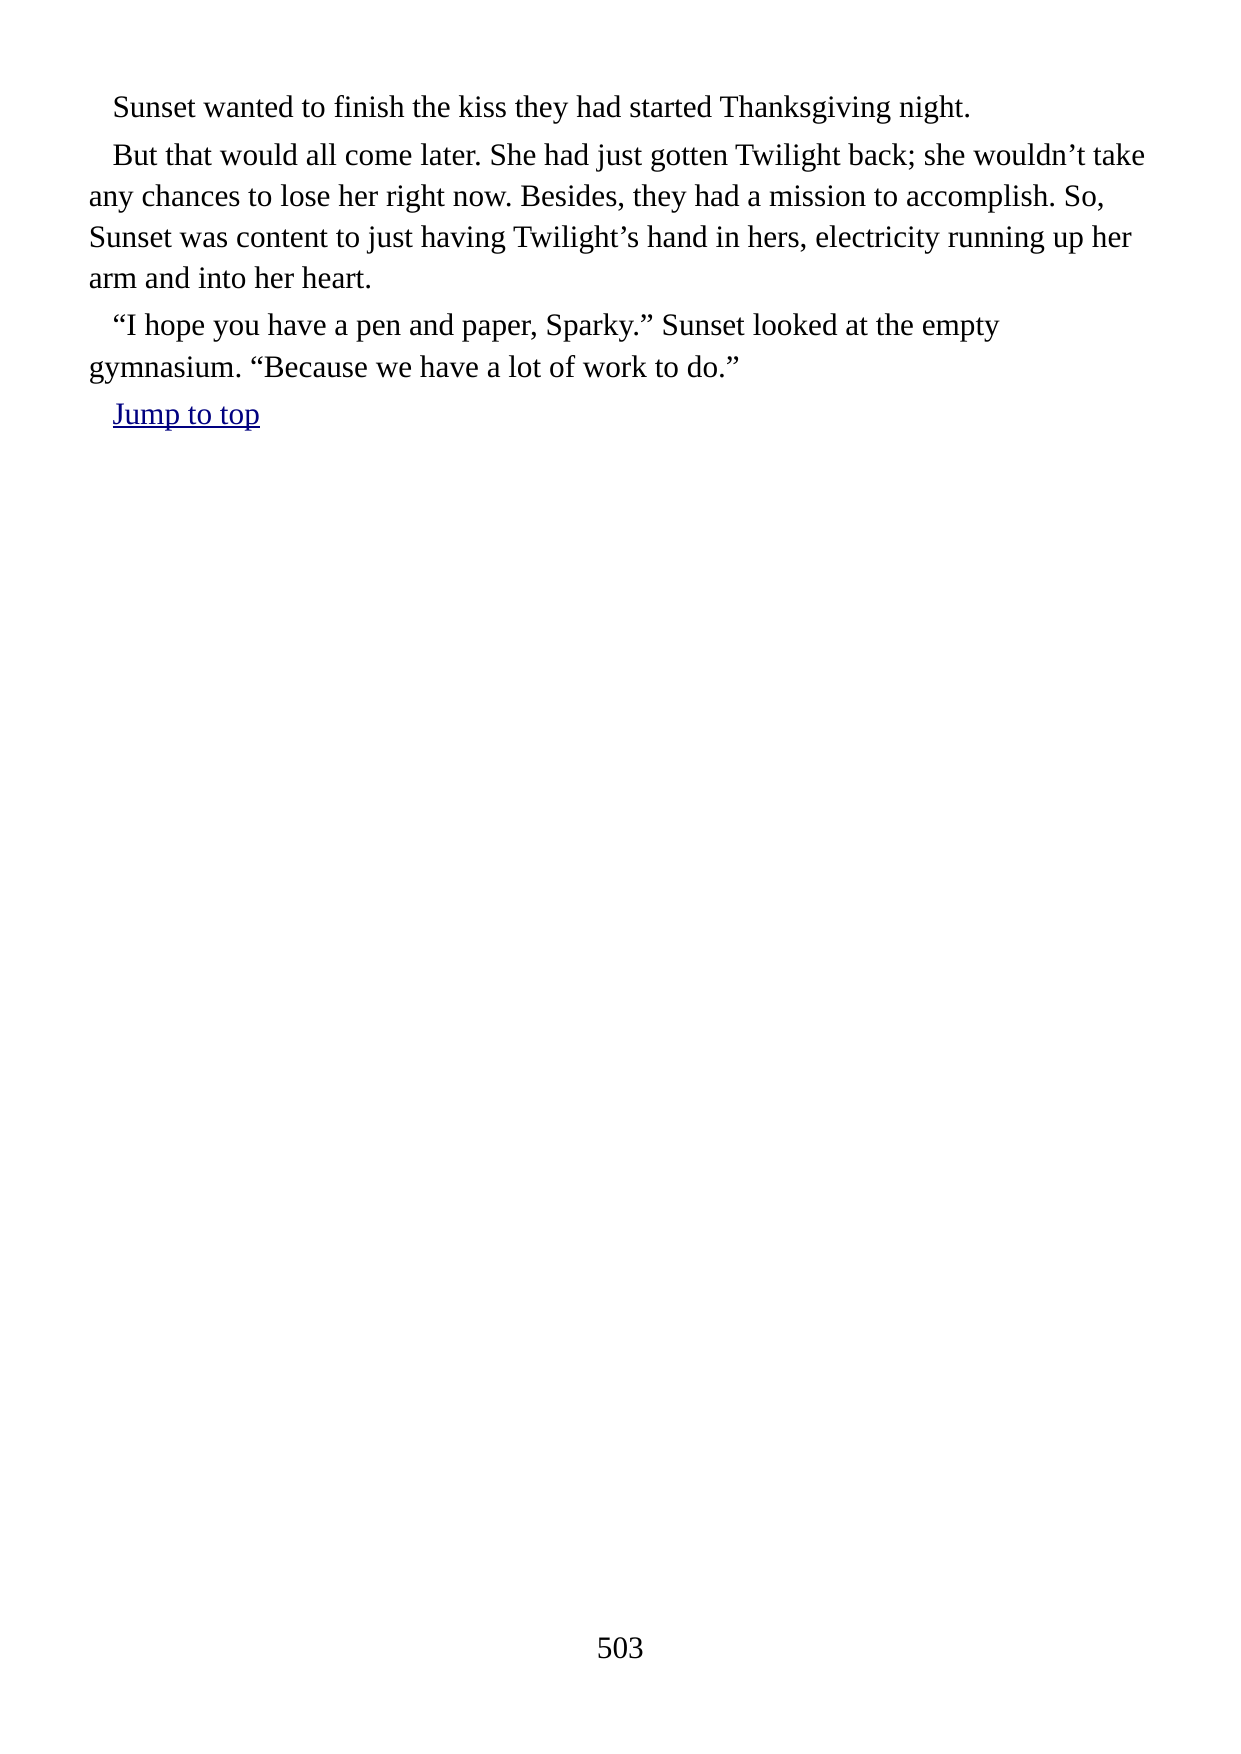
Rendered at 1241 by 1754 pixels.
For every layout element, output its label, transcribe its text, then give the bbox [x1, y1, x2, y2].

text But that would all come later. She had just gotten Twilight back; she wouldn’t take any chances to lose her right now. Besides, they had a mission to accomplish. So, Sunset was content to just having Twilight’s hand in hers, electricity running up her arm and into her heart. [88, 136, 1152, 295]
text Jump to top [88, 395, 1152, 431]
text “I hope you have a pen and paper, Sparky.” Sunset looked at the empty gymnasium. “Because we have a lot of work to do.” [88, 307, 1152, 384]
text Sunset wanted to finish the kiss they had started Thanksgiving night. [88, 88, 1152, 124]
